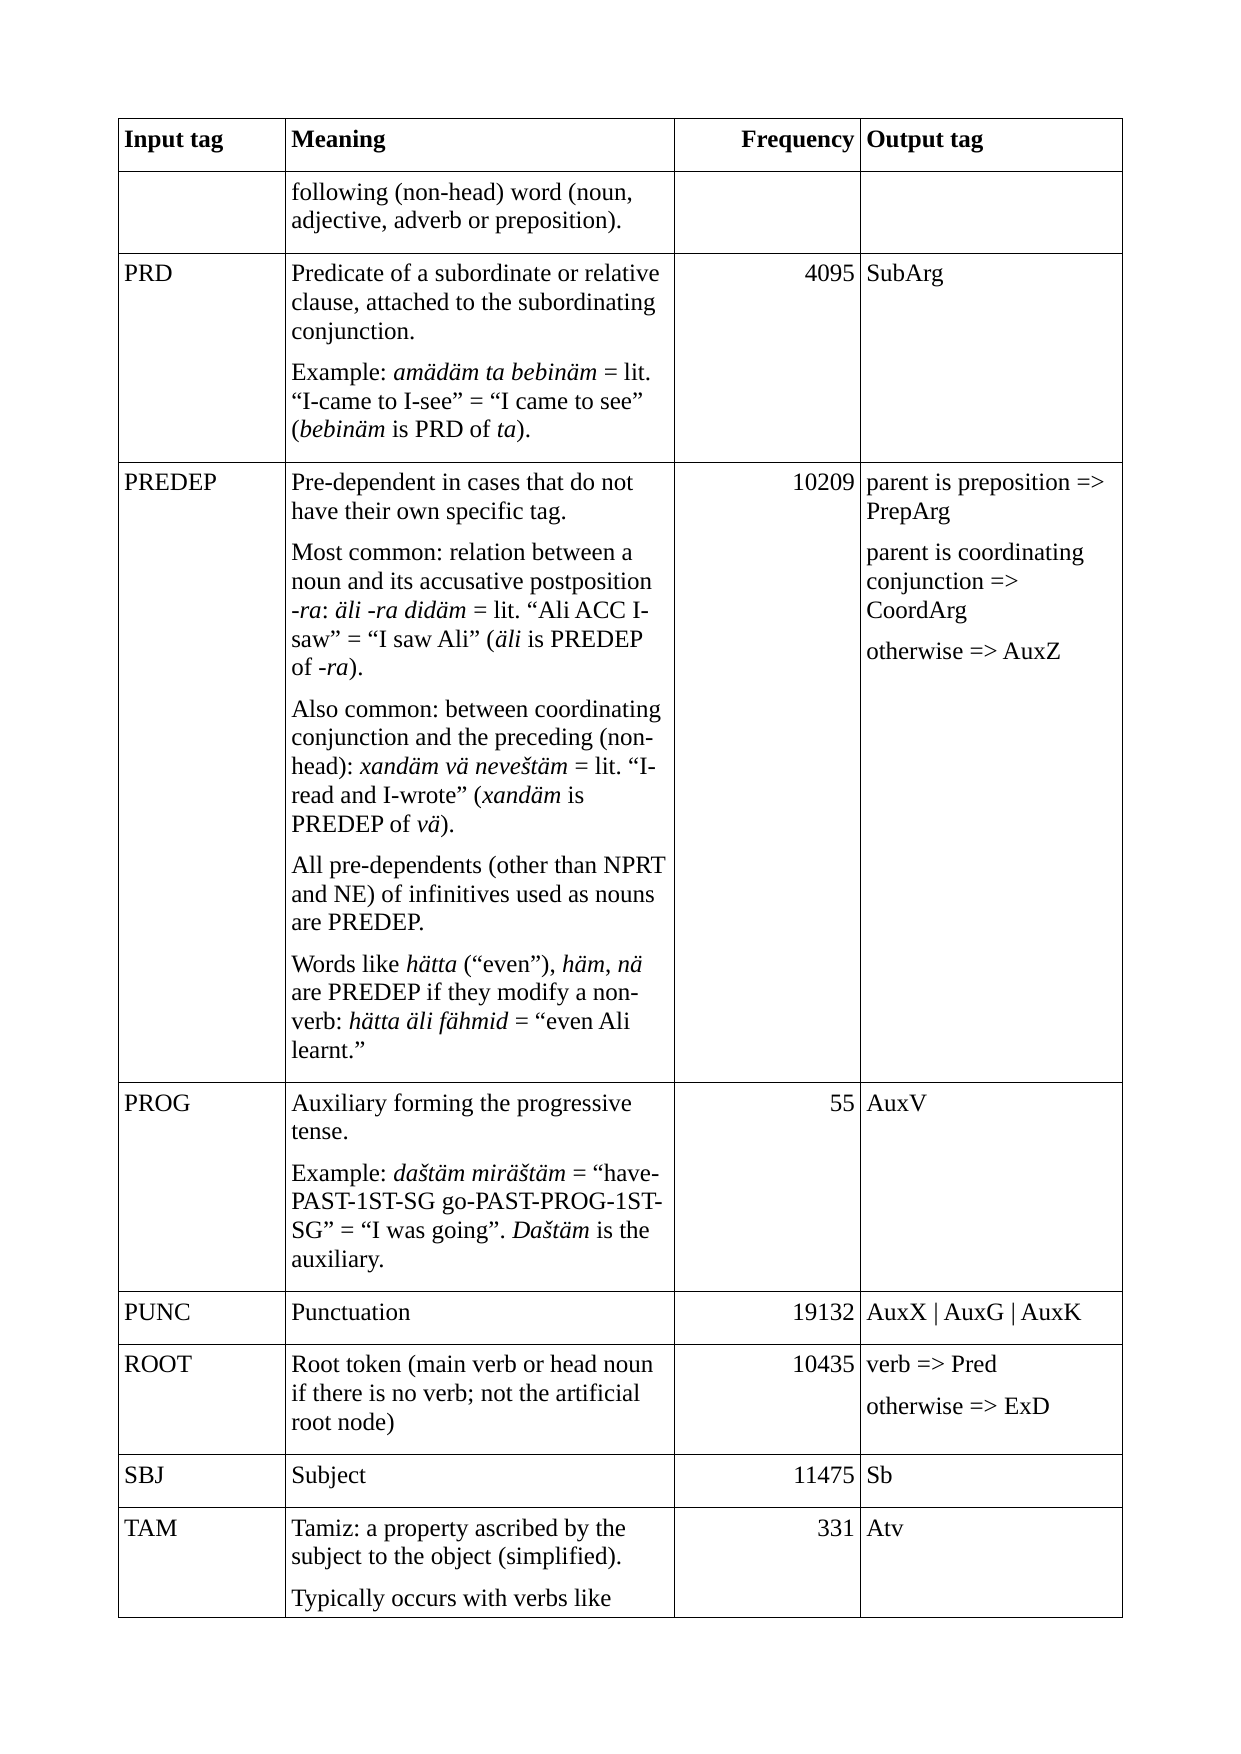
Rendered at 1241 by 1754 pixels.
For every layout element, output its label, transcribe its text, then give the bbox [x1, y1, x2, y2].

table_cell 55 [675, 1083, 860, 1291]
table_cell Subject [286, 1455, 674, 1507]
table_cell SubArg [861, 254, 1122, 462]
table_cell Predicate of a subordinate or relative clause, attached to the subordinating conjunction. Example: amädäm ta bebinäm = lit. “I-came to I-see” = “I came to see” (bebinäm is PRD of ta). [286, 254, 674, 462]
table_cell Sb [861, 1455, 1122, 1507]
table_cell 19132 [675, 1292, 860, 1344]
table_cell 331 [675, 1508, 860, 1617]
table_cell Auxiliary forming the progressive tense. Example: daštäm miräštäm = “have-PAST-1ST-SG go-PAST-PROG-1ST-SG” = “I was going”. Daštäm is the auxiliary. [286, 1083, 674, 1291]
table_cell AuxX | AuxG | AuxK [861, 1292, 1122, 1344]
table_header Input tag [119, 119, 285, 171]
table_cell 10435 [675, 1345, 860, 1454]
table_cell TAM [119, 1508, 285, 1617]
table_cell 10209 [675, 463, 860, 1082]
table_header Frequency [675, 119, 860, 171]
table_cell PREDEP [119, 463, 285, 1082]
table_header Output tag [861, 119, 1122, 171]
table_cell Root token (main verb or head noun if there is no verb; not the artificial root node) [286, 1345, 674, 1454]
table_cell PUNC [119, 1292, 285, 1344]
table_cell [675, 172, 860, 252]
table_cell PROG [119, 1083, 285, 1291]
table_cell Punctuation [286, 1292, 674, 1344]
table_cell [861, 172, 1122, 252]
table_cell Tamiz: a property ascribed by the subject to the object (simplified). Typically occurs with verbs like [286, 1508, 674, 1617]
table_cell following (non-head) word (noun, adjective, adverb or preposition). [286, 172, 674, 252]
table_cell 11475 [675, 1455, 860, 1507]
table_cell 4095 [675, 254, 860, 462]
table_cell PRD [119, 254, 285, 462]
table_cell Atv [861, 1508, 1122, 1617]
table_cell SBJ [119, 1455, 285, 1507]
table_header Meaning [286, 119, 674, 171]
table_cell ROOT [119, 1345, 285, 1454]
table_cell verb => Pred otherwise => ExD [861, 1345, 1122, 1454]
table_cell [119, 172, 285, 252]
table_cell AuxV [861, 1083, 1122, 1291]
table_cell parent is preposition => PrepArg parent is coordinating conjunction => CoordArg otherwise => AuxZ [861, 463, 1122, 1082]
table_cell Pre-dependent in cases that do not have their own specific tag. Most common: relation between a noun and its accusative postposition -ra: äli -ra didäm = lit. “Ali ACC I-saw” = “I saw Ali” (äli is PREDEP of -ra). Also common: between coordinating conjunction and the preceding (non-head): xandäm vä neveštäm = lit. “I-read and I-wrote” (xandäm is PREDEP of vä). All pre-dependents (other than NPRT and NE) of infinitives used as nouns are PREDEP. Words like hätta (“even”), häm, nä are PREDEP if they modify a non-verb: hätta äli fähmid = “even Ali learnt.” [286, 463, 674, 1082]
